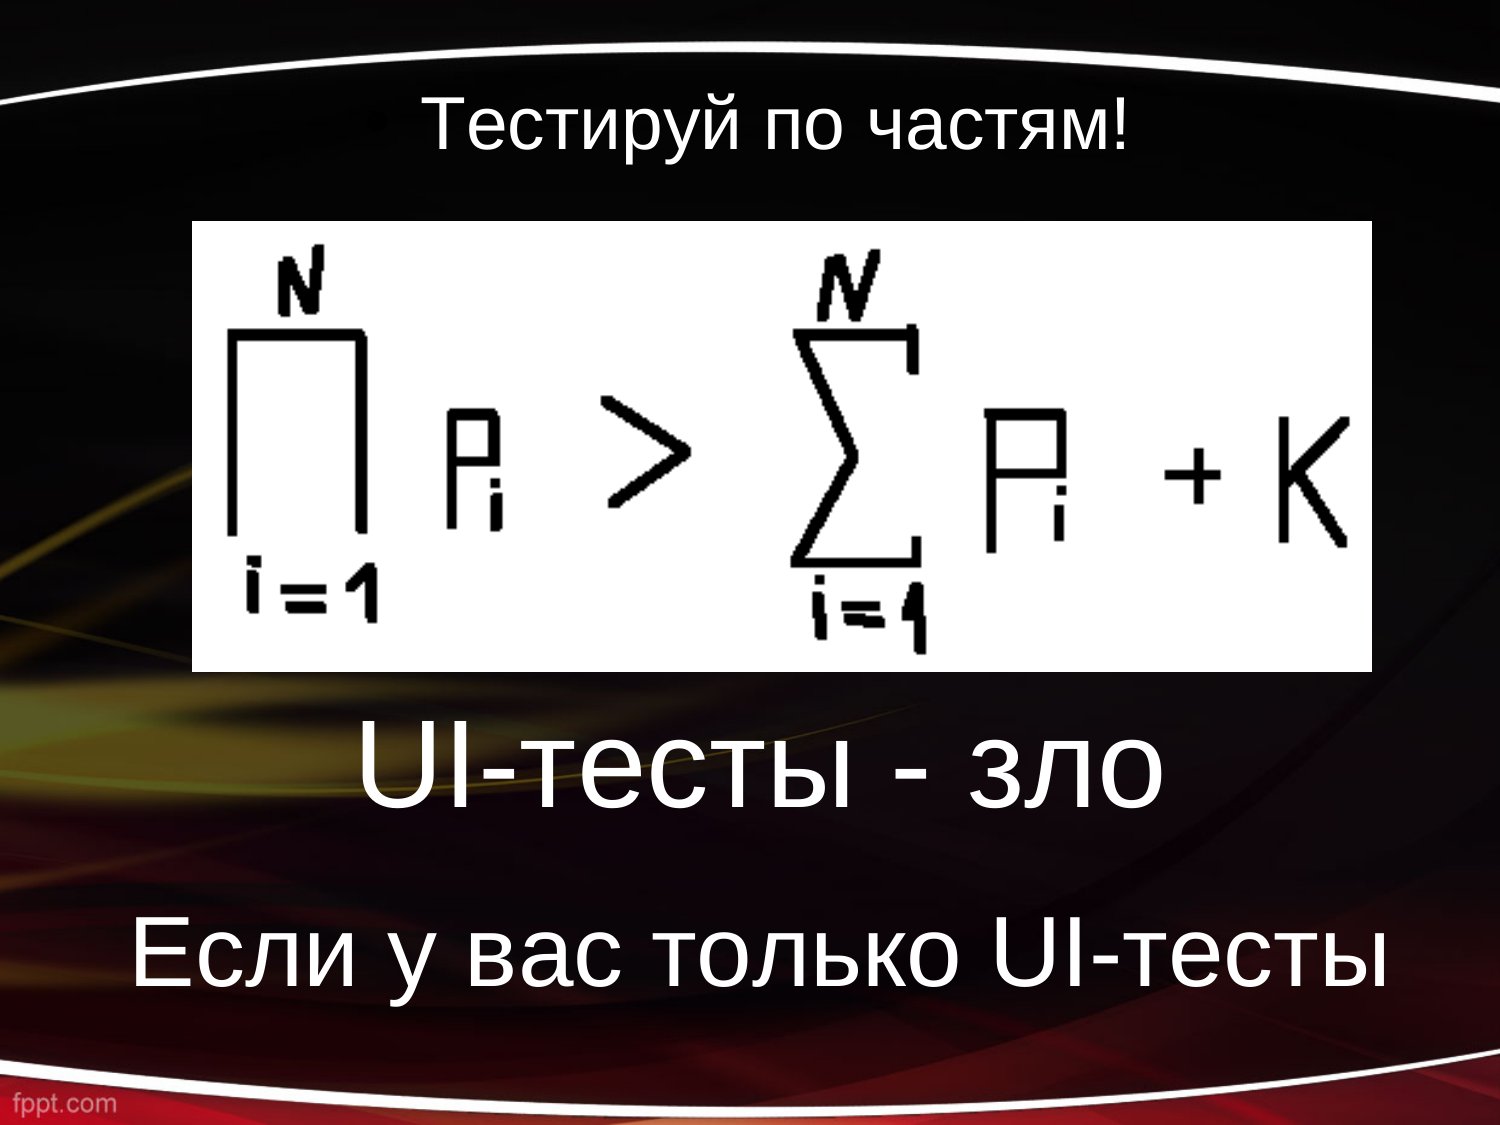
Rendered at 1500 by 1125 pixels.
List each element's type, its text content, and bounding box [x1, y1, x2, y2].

list Тестируй по частям! [90, 45, 1406, 196]
list Если у вас только UI-тесты [116, 833, 1405, 1059]
list UI-тесты - зло [339, 645, 1182, 833]
picture [0, 0, 1500, 1125]
